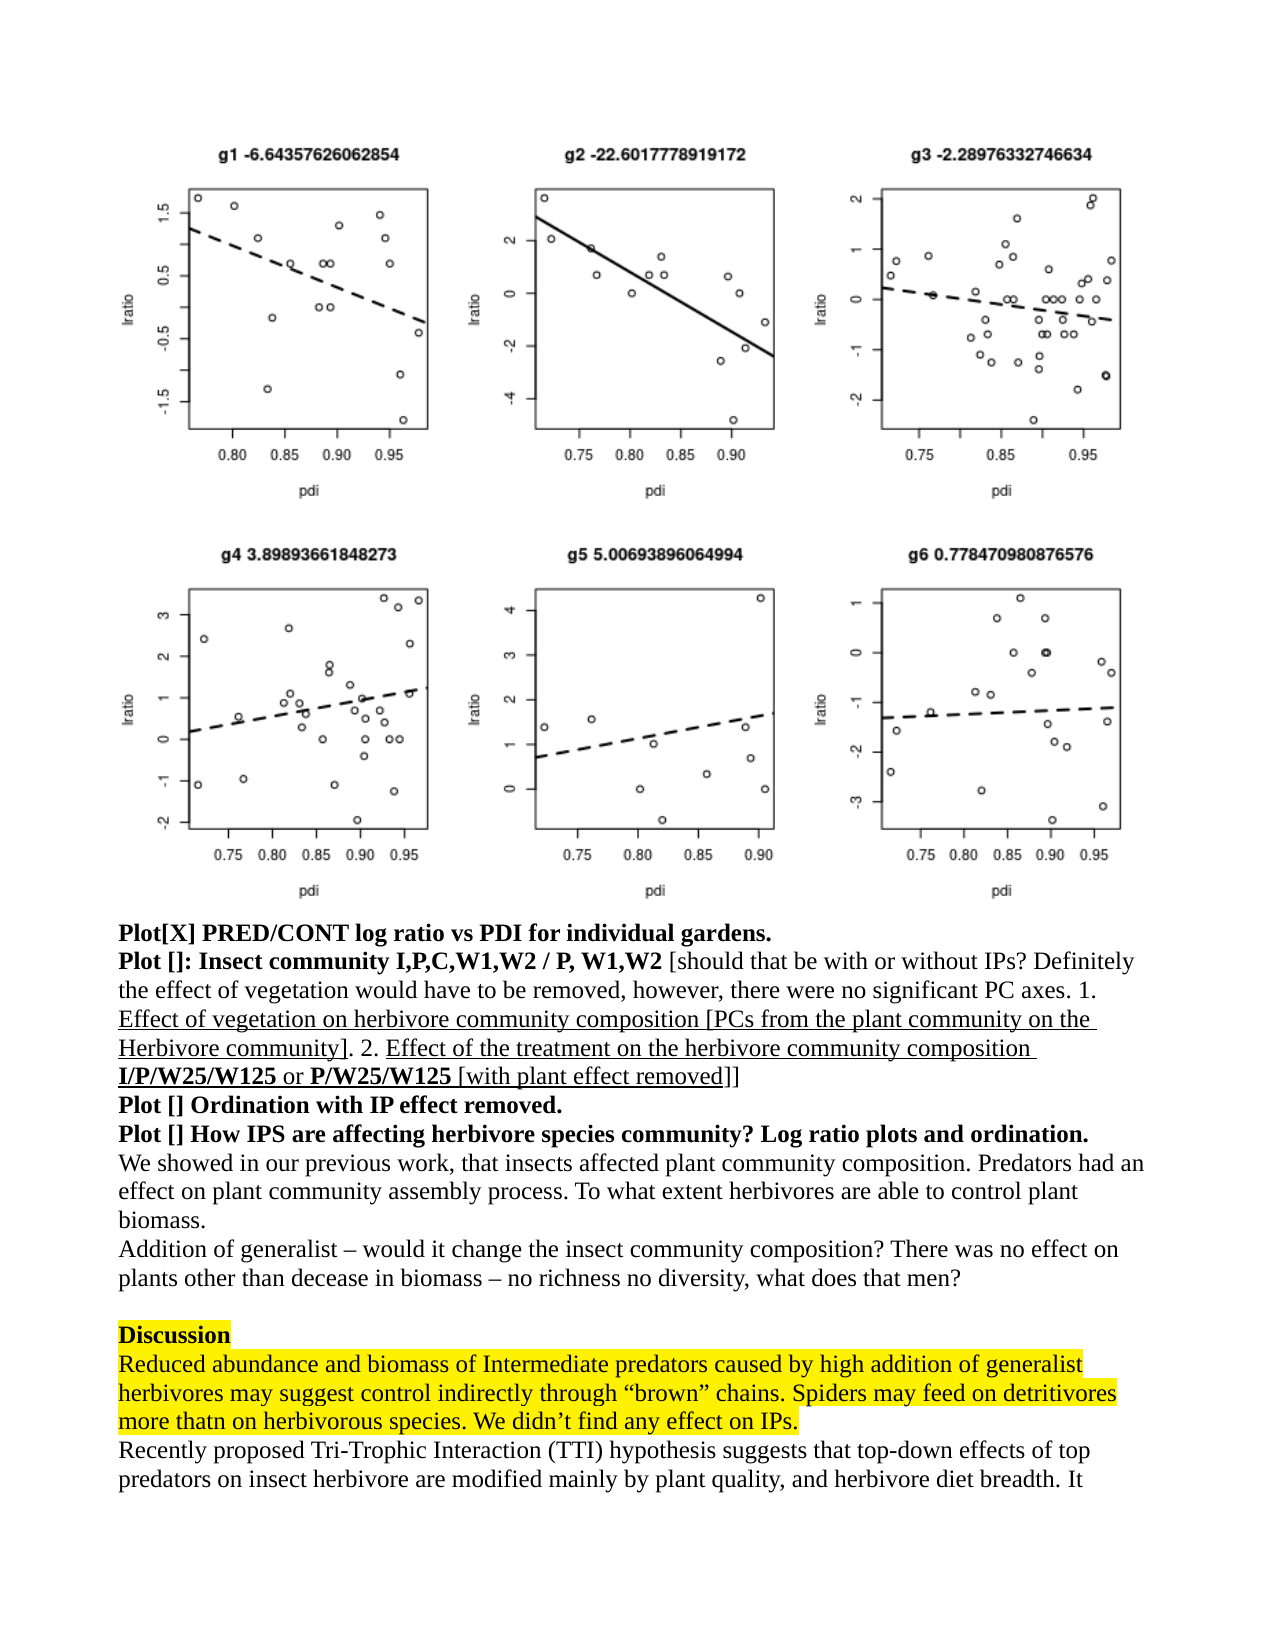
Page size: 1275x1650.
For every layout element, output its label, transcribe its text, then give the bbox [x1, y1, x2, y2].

picture [118, 118, 1157, 918]
text Plot[X] PRED/CONT log ratio vs PDI for individual gardens. [118, 918, 1157, 946]
text Plot [] How IPS are affecting herbivore species community? Log ratio plots and ordination. [118, 1119, 1157, 1148]
text Plot []: Insect community I,P,C,W1,W2 / P, W1,W2 [should that be with or without IPs? Definitely the effect of vegetation would have to be removed, however, there were no significant PC axes. 1. Effect of vegetation on herbivore community composition [PCs from the plant community on the Herbivore community]. 2. Effect of the treatment on the herbivore community composition I/P/W25/W125 or P/W25/W125 [with plant effect removed]] [118, 946, 1157, 1090]
text Recently proposed Tri-Trophic Interaction (TTI) hypothesis suggests that top-down effects of top predators on insect herbivore are modified mainly by plant quality, and herbivore diet breadth. It [118, 1435, 1157, 1493]
text Discussion [118, 1320, 1157, 1349]
text Addition of generalist – would it change the insect community composition? There was no effect on plants other than decease in biomass – no richness no diversity, what does that men? [118, 1234, 1157, 1291]
text Plot [] Ordination with IP effect removed. [118, 1090, 1157, 1119]
text Reduced abundance and biomass of Intermediate predators caused by high addition of generalist herbivores may suggest control indirectly through “brown” chains. Spiders may feed on detritivores more thatn on herbivorous species. We didn’t find any effect on IPs. [118, 1349, 1157, 1435]
text We showed in our previous work, that insects affected plant community composition. Predators had an effect on plant community assembly process. To what extent herbivores are able to control plant biomass. [118, 1148, 1157, 1234]
